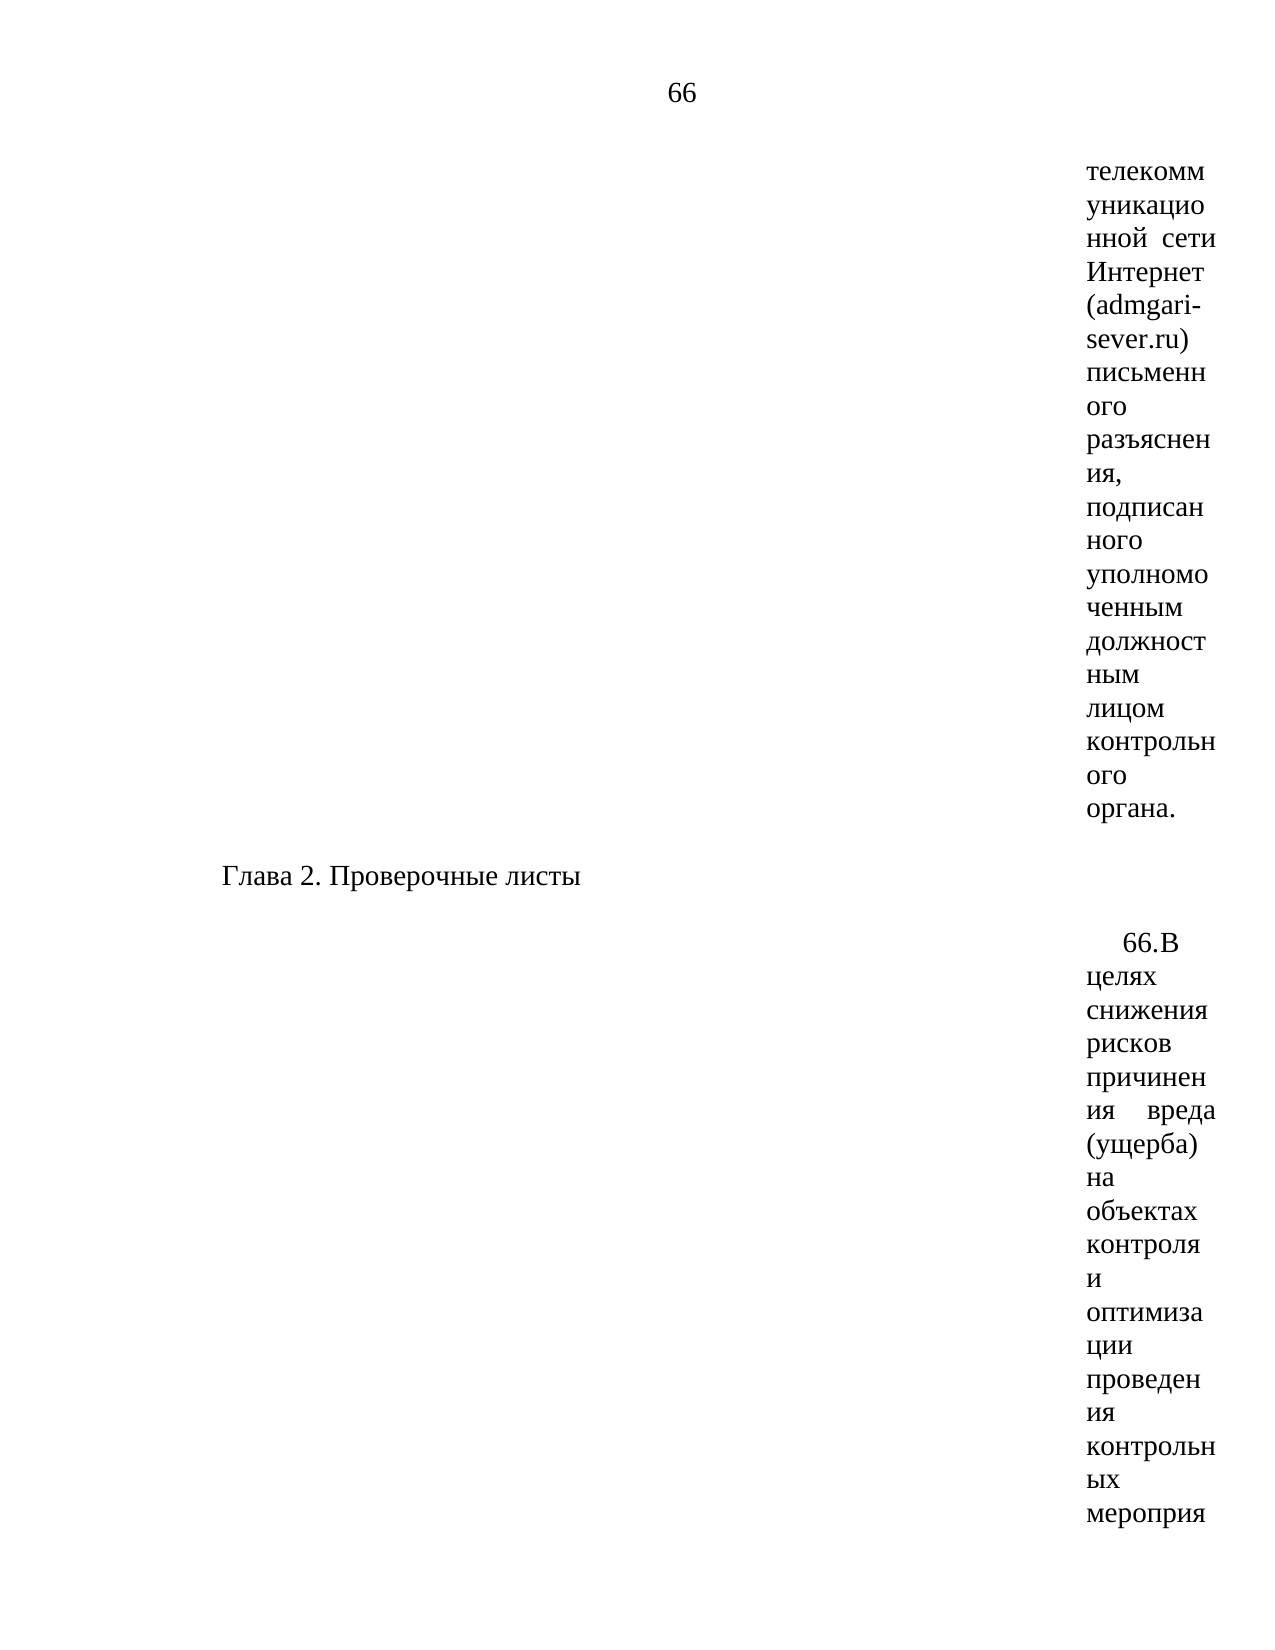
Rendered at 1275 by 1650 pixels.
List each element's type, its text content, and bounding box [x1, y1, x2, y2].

text Глава 2. Проверочные листы [148, 858, 1216, 891]
list телекоммуникационной сети Интернет (admgari-sever.ru) письменного разъяснения, подписанного уполномоченным должностным лицом контрольного органа. [1048, 153, 1216, 824]
list В целях снижения рисков причинения вреда (ущерба) на объектах контроля и оптимизации проведения контрольных мероприя [1048, 925, 1216, 1528]
